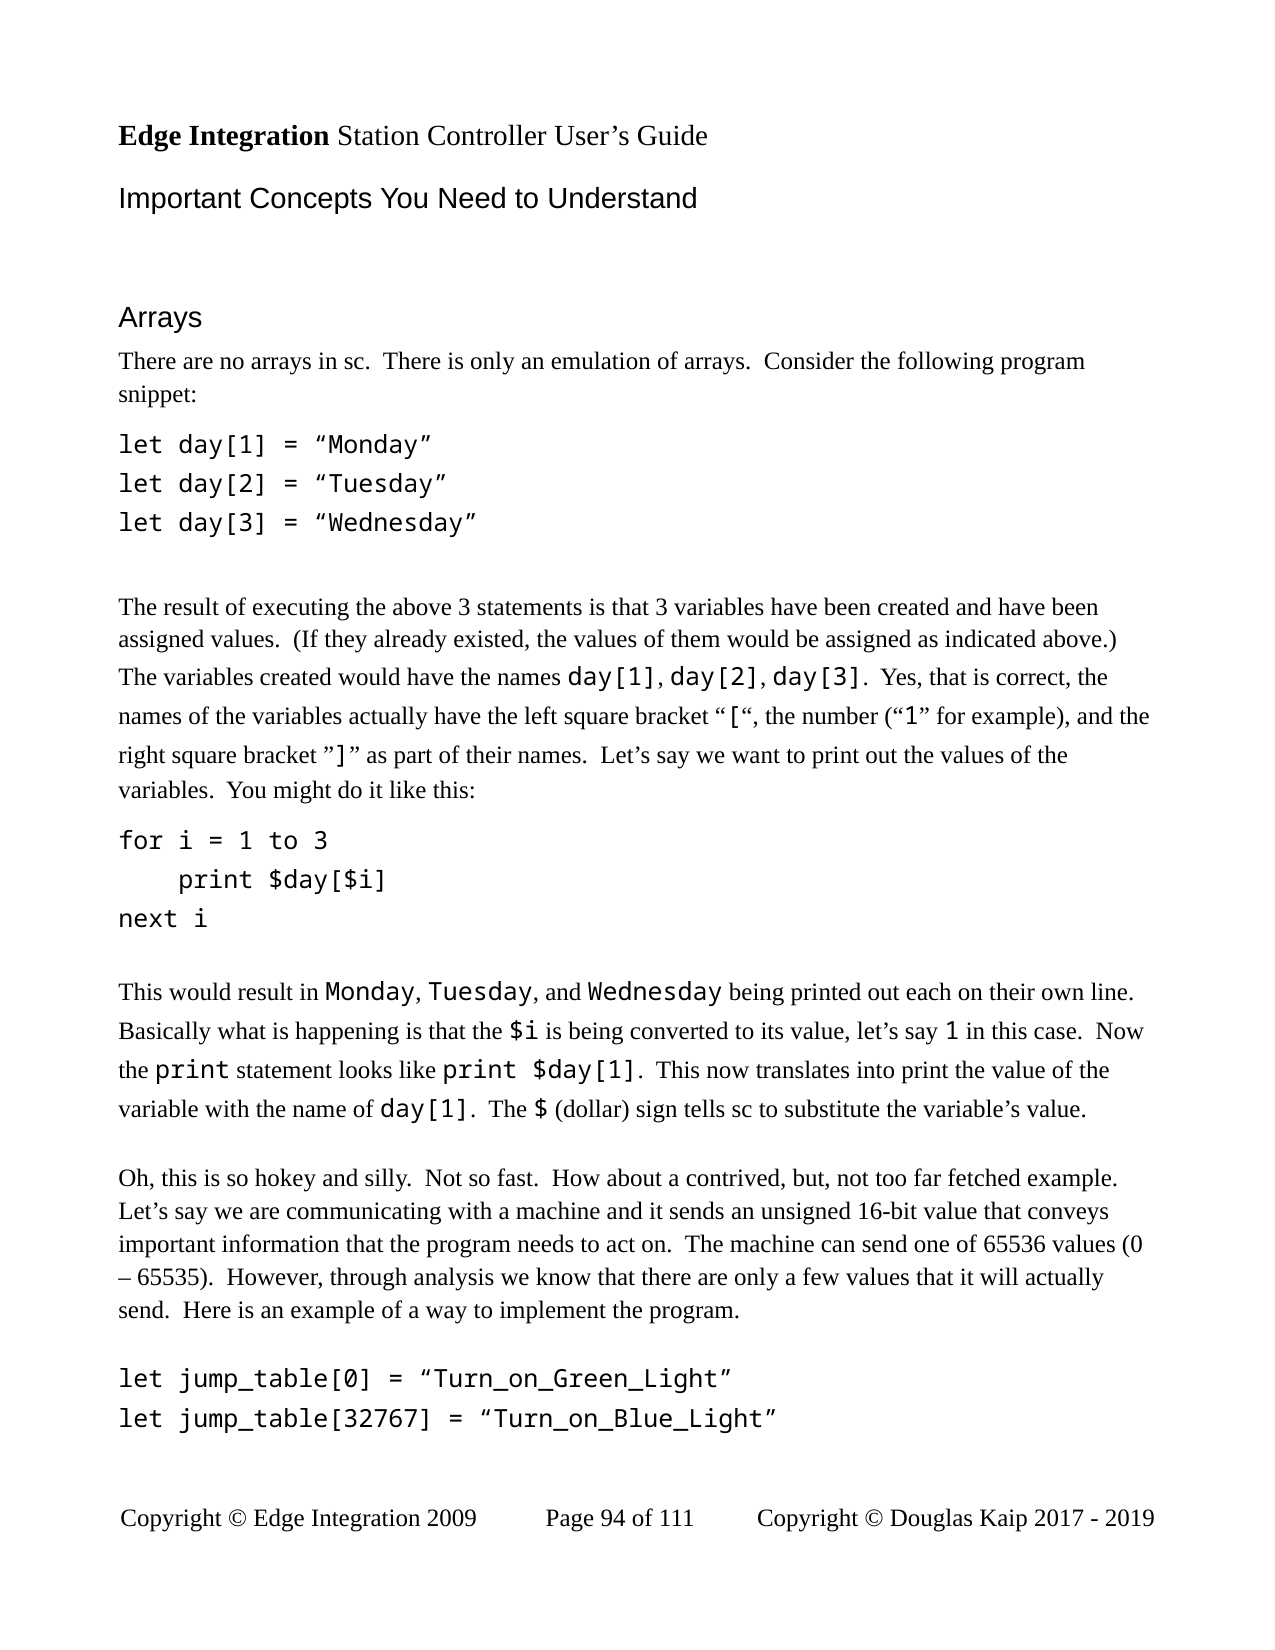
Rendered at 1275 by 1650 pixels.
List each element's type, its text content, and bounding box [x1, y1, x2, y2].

text let day[2] = “Tuesday” [118, 466, 1157, 500]
text let day[3] = “Wednesday” [118, 505, 1157, 539]
text This would result in Monday, Tuesday, and Wednesday being printed out each on their own line. Basically what is happening is that the $i is being converted to its value, let’s say 1 in this case. Now the print statement looks like print $day[1]. This now translates into print the value of the variable with the name of day[1]. The $ (dollar) sign tells sc to substitute the variable’s value. [118, 973, 1157, 1125]
text let jump_table[0] = “Turn_on_Green_Light” [118, 1361, 1157, 1395]
text The result of executing the above 3 statements is that 3 variables have been created and have been assigned values. (If they already existed, the values of them would be assigned as indicated above.) The variables created would have the names day[1], day[2], day[3]. Yes, that is correct, the names of the variables actually have the left square bracket “[“, the number (“1” for example), and the right square bracket ”]” as part of their names. Let’s say we want to print out the values of the variables. You might do it like this: [118, 592, 1157, 804]
subtitle Important Concepts You Need to Understand [118, 181, 1157, 215]
text Oh, this is so hokey and silly. Not so fast. How about a contrived, but, not too far fetched example. Let’s say we are communicating with a machine and it sends an unsigned 16-bit value that conveys important information that the program needs to act on. The machine can send one of 65536 values (0 – 65535). However, through analysis we know that there are only a few values that it will actually send. Here is an example of a way to implement the program. [118, 1163, 1157, 1324]
text for i = 1 to 3 [118, 823, 1157, 857]
text let jump_table[32767] = “Turn_on_Blue_Light” [118, 1400, 1157, 1434]
text let day[1] = “Monday” [118, 426, 1157, 461]
text next i [118, 901, 1157, 935]
subtitle Arrays [118, 300, 1157, 333]
text There are no arrays in sc. There is only an emulation of arrays. Consider the following program snippet: [118, 346, 1157, 408]
text print $day[$i] [118, 862, 1157, 896]
